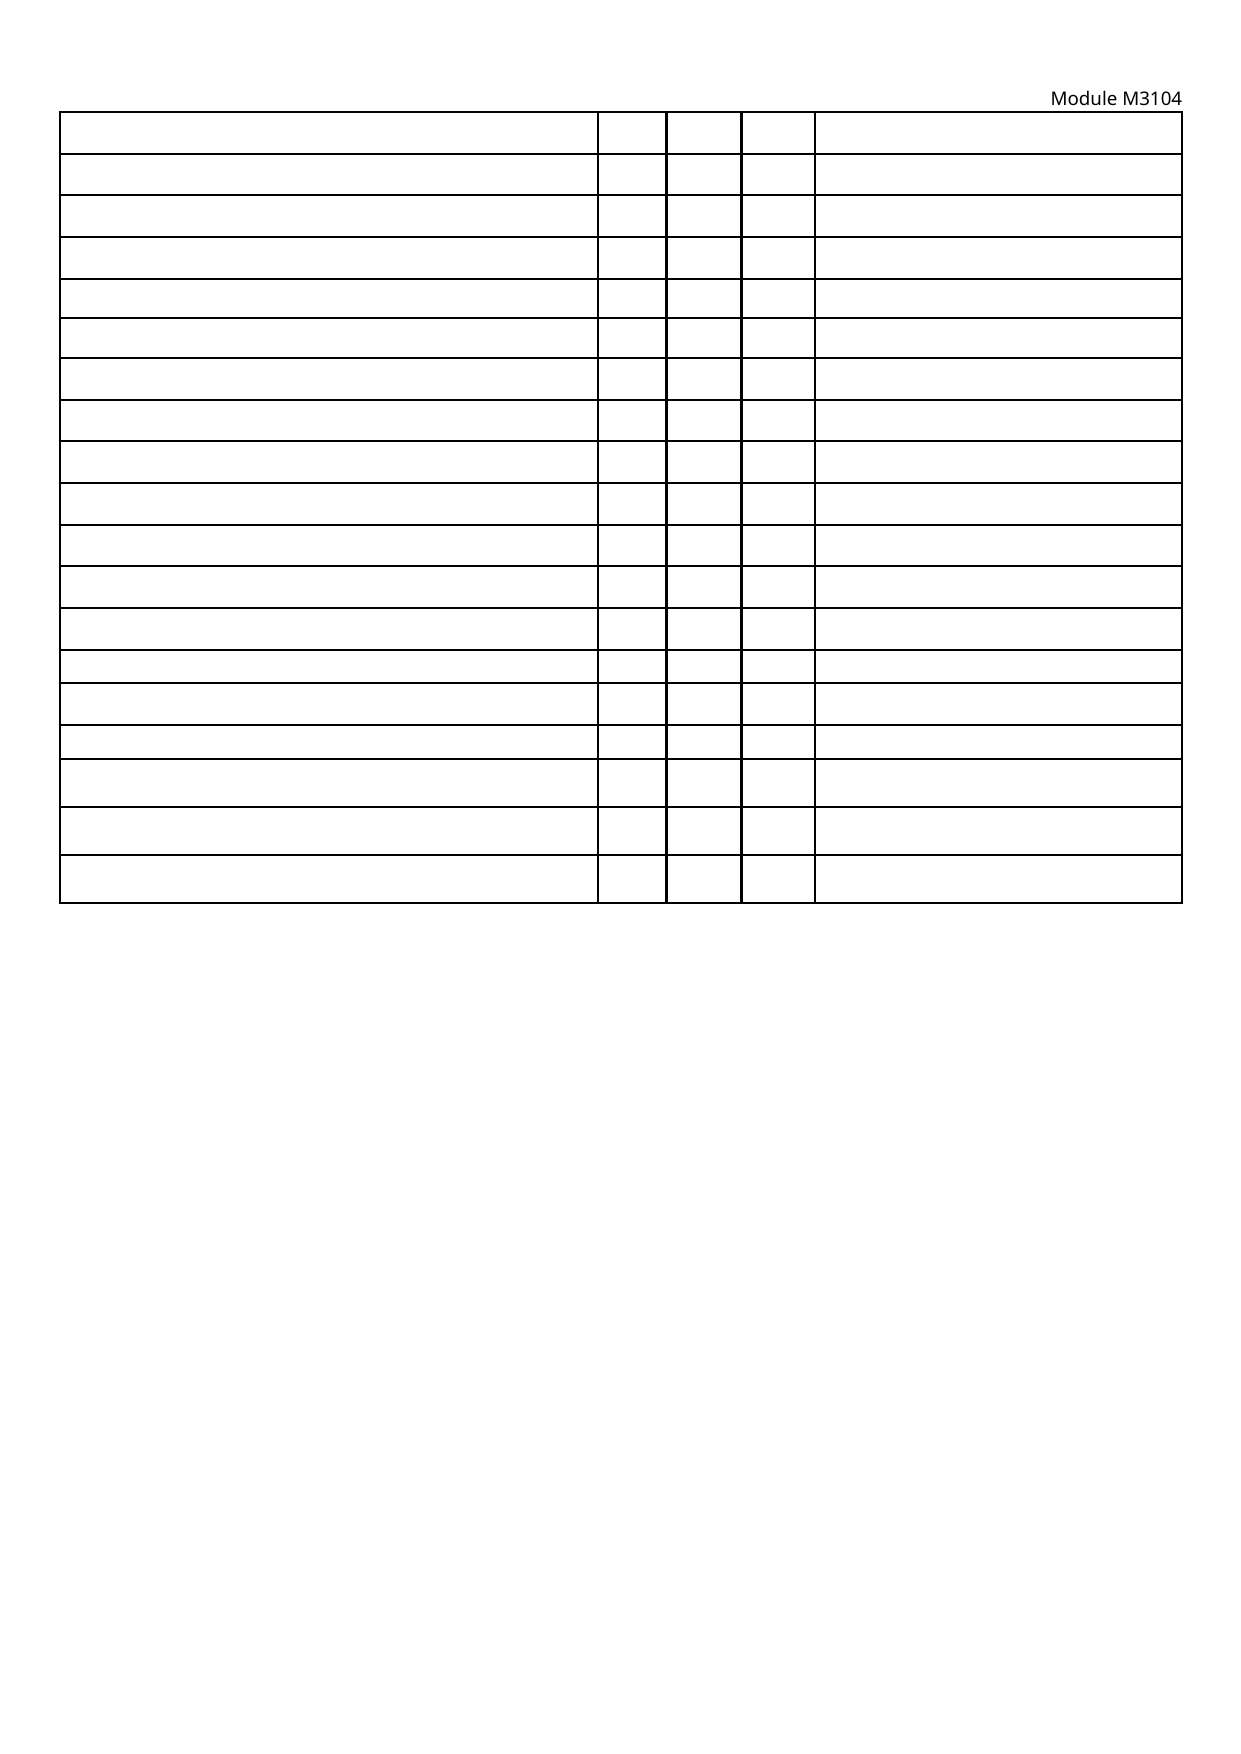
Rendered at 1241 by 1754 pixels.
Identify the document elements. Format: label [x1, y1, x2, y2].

table_cell [61, 442, 597, 482]
table_cell [743, 359, 814, 398]
table_cell [816, 280, 1181, 317]
table_cell [816, 113, 1181, 153]
table_cell [668, 442, 740, 482]
table_cell [599, 359, 665, 398]
table_cell [61, 808, 597, 854]
table_cell [61, 113, 597, 153]
table_cell [668, 113, 740, 153]
table_cell [61, 401, 597, 440]
table_cell [599, 196, 665, 236]
table_cell [61, 526, 597, 565]
table_cell [816, 856, 1181, 902]
table_cell [61, 684, 597, 724]
table_cell [599, 401, 665, 440]
table_cell [599, 526, 665, 565]
table_cell [816, 155, 1181, 194]
table_cell [743, 196, 814, 236]
table_cell [743, 238, 814, 278]
table_cell [743, 760, 814, 806]
table_cell [668, 155, 740, 194]
table_cell [61, 155, 597, 194]
table_cell [816, 684, 1181, 724]
table_cell [816, 651, 1181, 682]
table_cell [816, 238, 1181, 278]
table_cell [816, 401, 1181, 440]
table_cell [599, 651, 665, 682]
table_cell [668, 359, 740, 398]
table_cell [816, 442, 1181, 482]
table_cell [743, 155, 814, 194]
table_cell [61, 609, 597, 648]
table_cell [61, 760, 597, 806]
table_cell [743, 113, 814, 153]
table_cell [668, 526, 740, 565]
table_cell [599, 280, 665, 317]
table_cell [743, 726, 814, 758]
table_cell [668, 808, 740, 854]
table_cell [599, 484, 665, 523]
table_cell [61, 280, 597, 317]
table_cell [61, 238, 597, 278]
table_cell [668, 401, 740, 440]
table_cell [61, 651, 597, 682]
table_cell [61, 856, 597, 902]
table_cell [599, 684, 665, 724]
table_cell [668, 609, 740, 648]
table_cell [61, 726, 597, 758]
table_cell [816, 319, 1181, 357]
table_cell [599, 442, 665, 482]
table_cell [668, 684, 740, 724]
table_cell [743, 567, 814, 607]
table_cell [668, 567, 740, 607]
table_cell [816, 196, 1181, 236]
table_cell [816, 359, 1181, 398]
table_cell [599, 726, 665, 758]
table_cell [599, 113, 665, 153]
table_cell [668, 319, 740, 357]
table_cell [61, 359, 597, 398]
table_cell [816, 726, 1181, 758]
table_cell [743, 484, 814, 523]
table_cell [668, 196, 740, 236]
table_cell [668, 726, 740, 758]
table_cell [668, 651, 740, 682]
table_cell [599, 567, 665, 607]
table_cell [599, 808, 665, 854]
table_cell [599, 155, 665, 194]
table_cell [816, 526, 1181, 565]
table_cell [743, 280, 814, 317]
table_cell [61, 484, 597, 523]
table_cell [816, 808, 1181, 854]
table_cell [668, 280, 740, 317]
table_cell [668, 484, 740, 523]
table_cell [816, 609, 1181, 648]
table_cell [743, 609, 814, 648]
table_cell [61, 567, 597, 607]
table_cell [816, 567, 1181, 607]
table_cell [599, 609, 665, 648]
table_cell [599, 856, 665, 902]
table_cell [743, 401, 814, 440]
table_cell [668, 760, 740, 806]
table_cell [668, 238, 740, 278]
table_cell [743, 684, 814, 724]
table_cell [743, 442, 814, 482]
table_cell [743, 319, 814, 357]
table_cell [61, 319, 597, 357]
table_cell [816, 484, 1181, 523]
table_cell [599, 319, 665, 357]
table_cell [599, 760, 665, 806]
table_cell [743, 651, 814, 682]
table_cell [816, 760, 1181, 806]
table_cell [743, 526, 814, 565]
table_cell [61, 196, 597, 236]
table_cell [668, 856, 740, 902]
table_cell [743, 856, 814, 902]
table_cell [599, 238, 665, 278]
table_cell [743, 808, 814, 854]
